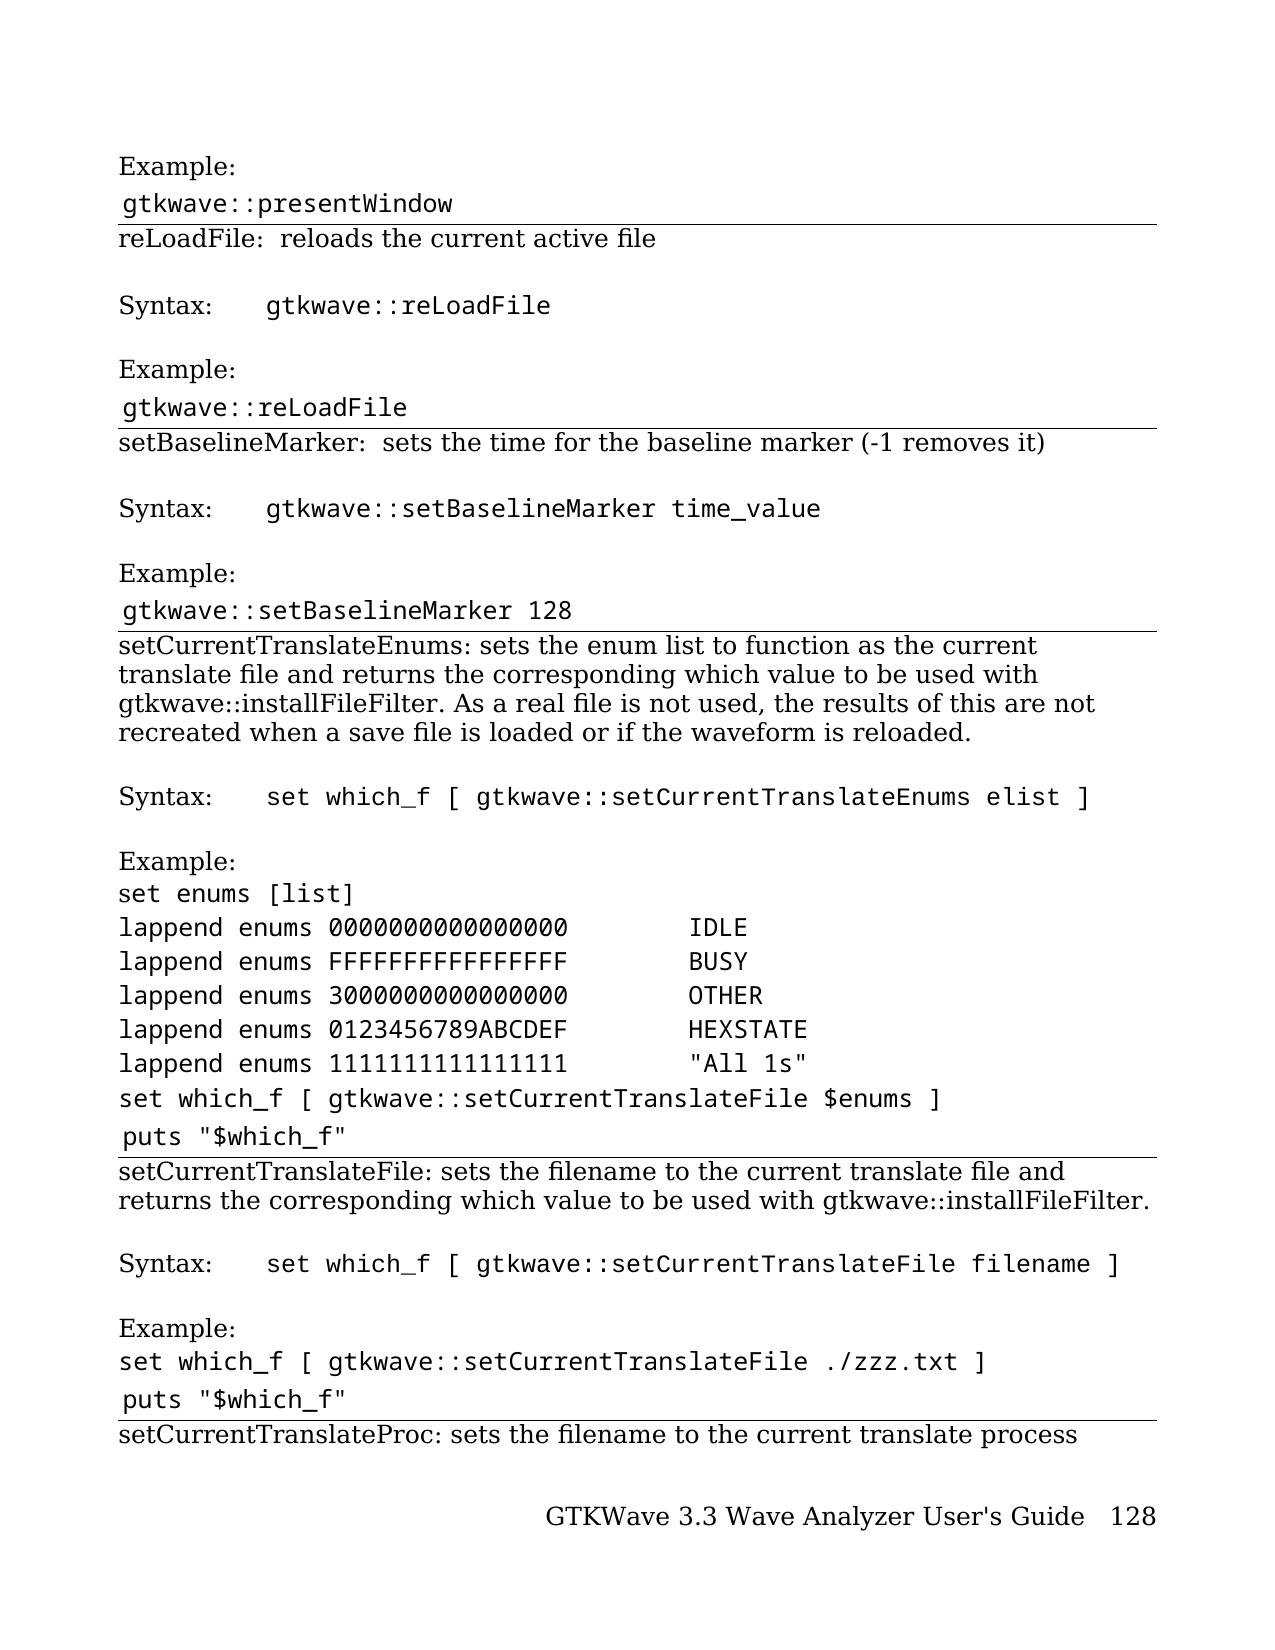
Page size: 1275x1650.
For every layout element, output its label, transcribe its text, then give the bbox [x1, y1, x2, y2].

text lappend enums 1111111111111111 "All 1s" [118, 1046, 1157, 1080]
text lappend enums 0123456789ABCDEF HEXSTATE [118, 1012, 1157, 1046]
text Example: [118, 1314, 1157, 1343]
text setCurrentTranslateProc: sets the filename to the current translate process [118, 1421, 1157, 1450]
text Syntax: gtkwave::setBaselineMarker time_value [118, 491, 1157, 525]
text Example: [118, 356, 1157, 385]
text Example: [118, 559, 1157, 588]
text Syntax: set which_f [ gtkwave::setCurrentTranslateEnums elist ] [118, 782, 1157, 813]
text Example: [118, 152, 1157, 181]
text set which_f [ gtkwave::setCurrentTranslateFile ./zzz.txt ] [118, 1343, 1157, 1378]
text lappend enums 3000000000000000 OTHER [118, 978, 1157, 1012]
text Example: [118, 847, 1157, 876]
text puts "$which_f" [118, 1378, 1157, 1420]
text setBaselineMarker: sets the time for the baseline marker (-1 removes it) [118, 429, 1157, 457]
text set enums [list] [118, 876, 1157, 910]
text Syntax: gtkwave::reLoadFile [118, 287, 1157, 322]
text set which_f [ gtkwave::setCurrentTranslateFile $enums ] [118, 1080, 1157, 1114]
text gtkwave::setBaselineMarker 128 [118, 588, 1157, 631]
text puts "$which_f" [118, 1114, 1157, 1157]
text lappend enums FFFFFFFFFFFFFFFF BUSY [118, 944, 1157, 978]
text setCurrentTranslateFile: sets the filename to the current translate file and returns the corresponding which value to be used with gtkwave::installFileFilter. [118, 1158, 1157, 1216]
text gtkwave::reLoadFile [118, 385, 1157, 428]
text lappend enums 0000000000000000 IDLE [118, 910, 1157, 944]
text setCurrentTranslateEnums: sets the enum list to function as the current translate file and returns the corresponding which value to be used with gtkwave::installFileFilter. As a real file is not used, the results of this are not recreated when a save file is loaded or if the waveform is reloaded. [118, 632, 1157, 748]
text reLoadFile: reloads the current active file [118, 225, 1157, 253]
text gtkwave::presentWindow [118, 181, 1157, 224]
text Syntax: set which_f [ gtkwave::setCurrentTranslateFile filename ] [118, 1249, 1157, 1280]
